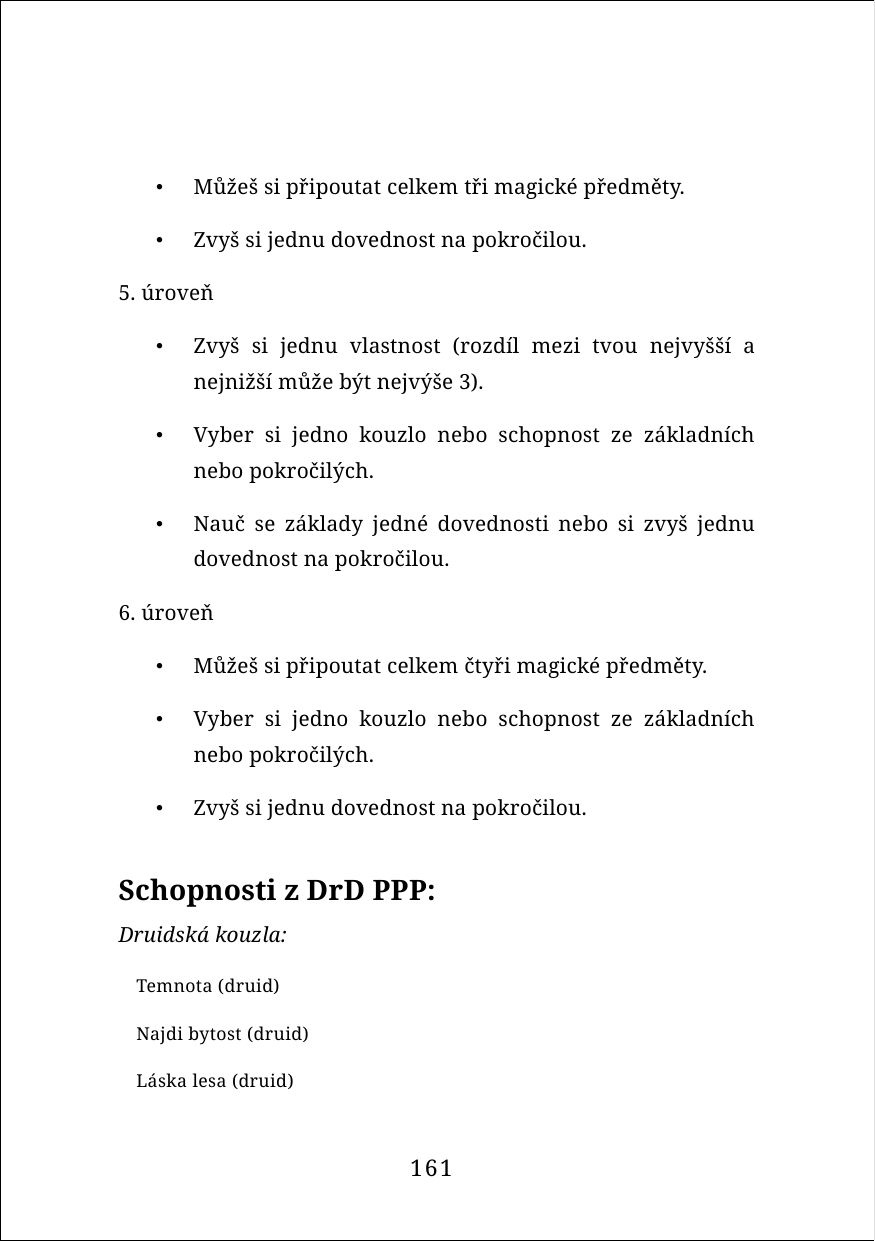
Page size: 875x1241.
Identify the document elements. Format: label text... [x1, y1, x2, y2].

subtitle Schopnosti z DrD PPP: [118, 870, 756, 908]
list Můžeš si připoutat celkem čtyři magické předměty. [156, 651, 756, 679]
list Zvyš si jednu dovednost na pokročilou. [156, 793, 756, 821]
text 6. úroveň [118, 598, 756, 626]
list Zvyš si jednu dovednost na pokročilou. [156, 225, 756, 253]
text Najdi bytost (druid) [136, 1021, 756, 1045]
text Temnota (druid) [136, 973, 756, 997]
text Druidská kouzla: [118, 920, 756, 948]
list Zvyš si jednu vlastnost (rozdíl mezi tvou nejvyšší a nejnižší může být nejvýše 3). [156, 331, 756, 395]
list Vyber si jedno kouzlo nebo schopnost ze základních nebo pokročilých. [156, 420, 756, 484]
list Můžeš si připoutat celkem tři magické předměty. [156, 172, 756, 200]
list Nauč se základy jedné dovednosti nebo si zvyš jednu dovednost na pokročilou. [156, 509, 756, 573]
list Vyber si jedno kouzlo nebo schopnost ze základních nebo pokročilých. [156, 704, 756, 768]
text Láska lesa (druid) [136, 1069, 756, 1093]
text 5. úroveň [118, 278, 756, 307]
